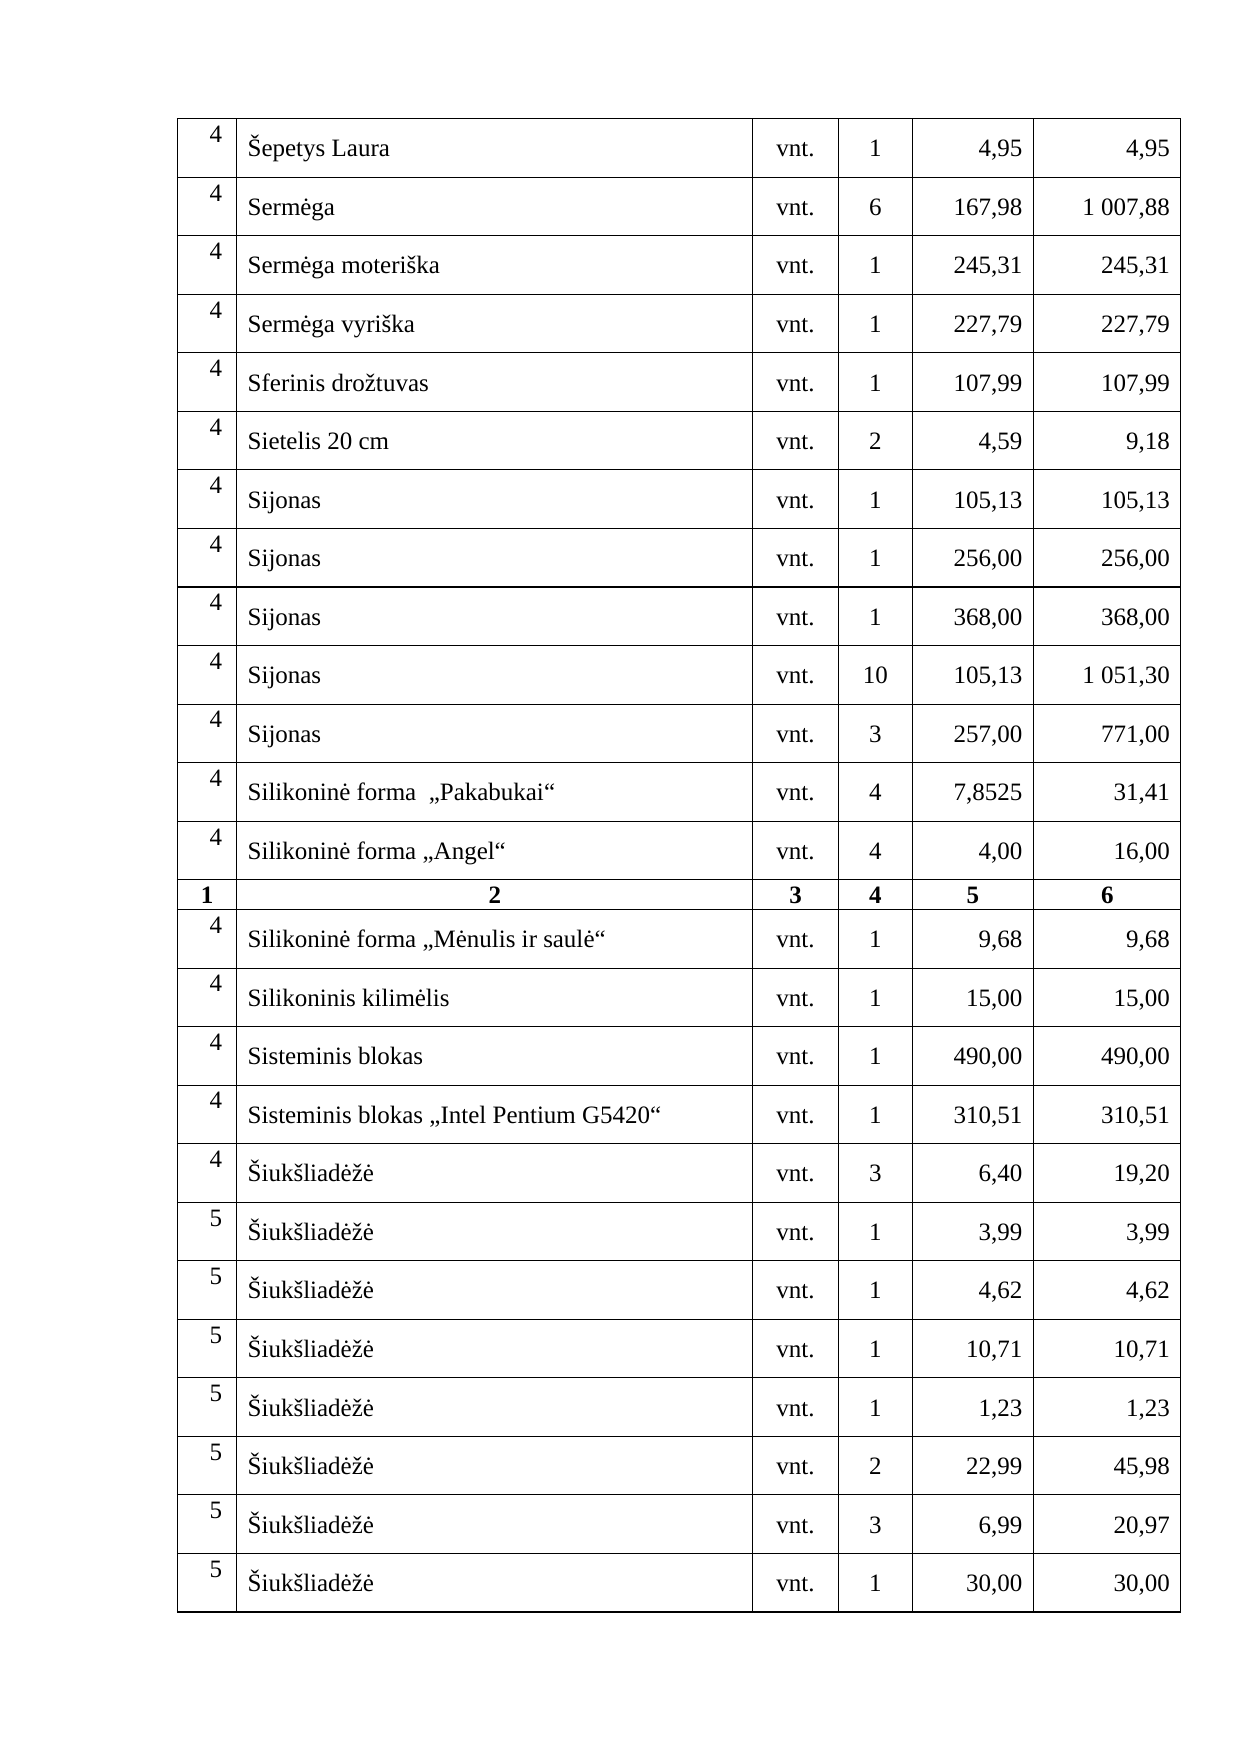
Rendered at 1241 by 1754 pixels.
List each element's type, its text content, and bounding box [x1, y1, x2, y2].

table_cell 6,99 [913, 1495, 1033, 1553]
table_cell 503. [178, 1378, 236, 1436]
table_cell 3,99 [913, 1203, 1033, 1260]
table_cell Silikoninis kilimėlis [237, 969, 752, 1026]
table_cell 494. [178, 822, 236, 879]
table_cell 10,71 [1034, 1320, 1180, 1377]
table_cell 1 [839, 529, 912, 586]
table_cell 4 [839, 880, 912, 909]
table_cell 10,71 [913, 1320, 1033, 1377]
table_cell 2 [839, 412, 912, 469]
table_cell 486. [178, 353, 236, 411]
table_cell 3 [839, 1144, 912, 1202]
table_cell 1 [839, 969, 912, 1026]
table_cell 1 [839, 353, 912, 411]
table_cell 4 [839, 763, 912, 821]
table_cell 1 007,88 [1034, 178, 1180, 235]
table_cell 16,00 [1034, 822, 1180, 879]
table_cell vnt. [753, 470, 838, 528]
table_cell 3 [839, 1495, 912, 1553]
table_cell 7,8525 [913, 763, 1033, 821]
table_cell 1 [839, 119, 912, 177]
table_cell 20,97 [1034, 1495, 1180, 1553]
table_cell 15,00 [913, 969, 1033, 1026]
table_cell Sietelis 20 cm [237, 412, 752, 469]
table_cell 257,00 [913, 705, 1033, 762]
table_cell Sijonas [237, 470, 752, 528]
table_cell 31,41 [1034, 763, 1180, 821]
table_cell 1 [839, 588, 912, 645]
table_cell Sijonas [237, 705, 752, 762]
table_cell vnt. [753, 178, 838, 235]
table_cell 368,00 [913, 588, 1033, 645]
table_cell 485. [178, 295, 236, 352]
table_cell Sisteminis blokas „Intel Pentium G5420“ [237, 1086, 752, 1143]
table_cell 3 [753, 880, 838, 909]
table_cell 496. [178, 969, 236, 1026]
table_cell 1 [839, 1261, 912, 1319]
table_cell 1 051,30 [1034, 646, 1180, 703]
table_cell Šiukšliadėžė [237, 1261, 752, 1319]
table_cell 506. [178, 1554, 236, 1611]
table_cell 107,99 [913, 353, 1033, 411]
table_cell 495. [178, 910, 236, 967]
table_cell 1 [839, 1320, 912, 1377]
table_cell 9,18 [1034, 412, 1180, 469]
table_cell vnt. [753, 646, 838, 703]
table_cell 499. [178, 1144, 236, 1202]
table_cell 493. [178, 763, 236, 821]
table_cell Šiukšliadėžė [237, 1495, 752, 1553]
table_cell 482. [178, 119, 236, 177]
table_cell vnt. [753, 1320, 838, 1377]
table_cell 501. [178, 1261, 236, 1319]
table_cell vnt. [753, 969, 838, 1026]
table_cell 245,31 [1034, 236, 1180, 294]
table_cell Sermėga [237, 178, 752, 235]
table_cell vnt. [753, 529, 838, 586]
table_cell 105,13 [913, 470, 1033, 528]
table_cell 490,00 [913, 1027, 1033, 1084]
table_cell vnt. [753, 1437, 838, 1494]
table_cell 10 [839, 646, 912, 703]
table_cell Sermėga moteriška [237, 236, 752, 294]
table_cell 4,95 [913, 119, 1033, 177]
table_cell 368,00 [1034, 588, 1180, 645]
table_cell 9,68 [913, 910, 1033, 967]
table_cell vnt. [753, 353, 838, 411]
table_cell 771,00 [1034, 705, 1180, 762]
table_cell 1 [839, 236, 912, 294]
table_cell 227,79 [1034, 295, 1180, 352]
table_cell vnt. [753, 119, 838, 177]
table_cell Šiukšliadėžė [237, 1203, 752, 1260]
table_cell 3 [839, 705, 912, 762]
table_cell Sferinis drožtuvas [237, 353, 752, 411]
table_cell 497. [178, 1027, 236, 1084]
table_cell 502. [178, 1320, 236, 1377]
table_cell 4,00 [913, 822, 1033, 879]
table_cell 1,23 [913, 1378, 1033, 1436]
table_cell 107,99 [1034, 353, 1180, 411]
table_cell Sijonas [237, 646, 752, 703]
table_cell Silikoninė forma „Mėnulis ir saulė“ [237, 910, 752, 967]
table_cell 6,40 [913, 1144, 1033, 1202]
table_cell 5 [913, 880, 1033, 909]
table_cell 1 [839, 295, 912, 352]
table_cell 256,00 [1034, 529, 1180, 586]
table_cell 1 [839, 1378, 912, 1436]
table_cell 484. [178, 236, 236, 294]
table_cell 1 [839, 910, 912, 967]
table_cell Šiukšliadėžė [237, 1320, 752, 1377]
table_cell 4,62 [1034, 1261, 1180, 1319]
table_cell 491. [178, 646, 236, 703]
table_cell 1 [839, 1554, 912, 1611]
table_cell 1 [839, 470, 912, 528]
table_cell Šiukšliadėžė [237, 1554, 752, 1611]
table_cell vnt. [753, 1086, 838, 1143]
table_cell Sermėga vyriška [237, 295, 752, 352]
table_cell 4,95 [1034, 119, 1180, 177]
table_cell 490,00 [1034, 1027, 1180, 1084]
table_cell 498. [178, 1086, 236, 1143]
table_cell vnt. [753, 1554, 838, 1611]
table_cell Šiukšliadėžė [237, 1378, 752, 1436]
table_cell Silikoninė forma „Angel“ [237, 822, 752, 879]
table_cell 6 [839, 178, 912, 235]
table_cell 483. [178, 178, 236, 235]
table_cell Šepetys Laura [237, 119, 752, 177]
table_cell 30,00 [913, 1554, 1033, 1611]
table_cell 6 [1034, 880, 1180, 909]
table_cell 500. [178, 1203, 236, 1260]
table_cell vnt. [753, 1027, 838, 1084]
table_cell vnt. [753, 822, 838, 879]
table_cell 1 [839, 1203, 912, 1260]
table_cell vnt. [753, 1144, 838, 1202]
table_cell 15,00 [1034, 969, 1180, 1026]
table_cell 256,00 [913, 529, 1033, 586]
table_cell 487. [178, 412, 236, 469]
table_cell 505. [178, 1495, 236, 1553]
table_cell 489. [178, 529, 236, 586]
table_cell 310,51 [1034, 1086, 1180, 1143]
table_cell 167,98 [913, 178, 1033, 235]
table_cell Sisteminis blokas [237, 1027, 752, 1084]
table_cell vnt. [753, 763, 838, 821]
table_cell vnt. [753, 1203, 838, 1260]
table_cell vnt. [753, 1261, 838, 1319]
table_cell 22,99 [913, 1437, 1033, 1494]
table_cell 4,62 [913, 1261, 1033, 1319]
table_cell Silikoninė forma „Pakabukai“ [237, 763, 752, 821]
table_cell vnt. [753, 705, 838, 762]
table_cell 2 [839, 1437, 912, 1494]
table_cell 105,13 [1034, 470, 1180, 528]
table_cell 9,68 [1034, 910, 1180, 967]
table_cell 3,99 [1034, 1203, 1180, 1260]
table_cell vnt. [753, 1495, 838, 1553]
table_cell 490. [178, 588, 236, 645]
table_cell 492. [178, 705, 236, 762]
table_cell Sijonas [237, 529, 752, 586]
table_cell 45,98 [1034, 1437, 1180, 1494]
table_cell 105,13 [913, 646, 1033, 703]
table_cell 1 [839, 1086, 912, 1143]
table_cell 30,00 [1034, 1554, 1180, 1611]
table_cell 504. [178, 1437, 236, 1494]
table_cell 4,59 [913, 412, 1033, 469]
table_cell 4 [839, 822, 912, 879]
table_cell vnt. [753, 588, 838, 645]
table_cell Šiukšliadėžė [237, 1144, 752, 1202]
table_cell vnt. [753, 1378, 838, 1436]
table_cell 1,23 [1034, 1378, 1180, 1436]
table_cell 245,31 [913, 236, 1033, 294]
table_cell vnt. [753, 412, 838, 469]
table_cell 310,51 [913, 1086, 1033, 1143]
table_cell vnt. [753, 236, 838, 294]
table_cell Sijonas [237, 588, 752, 645]
table_cell 488. [178, 470, 236, 528]
table_cell 1 [178, 880, 236, 909]
table_cell Šiukšliadėžė [237, 1437, 752, 1494]
table_cell 2 [237, 880, 752, 909]
table_cell vnt. [753, 295, 838, 352]
table_cell 1 [839, 1027, 912, 1084]
table_cell 227,79 [913, 295, 1033, 352]
table_cell 19,20 [1034, 1144, 1180, 1202]
table_cell vnt. [753, 910, 838, 967]
